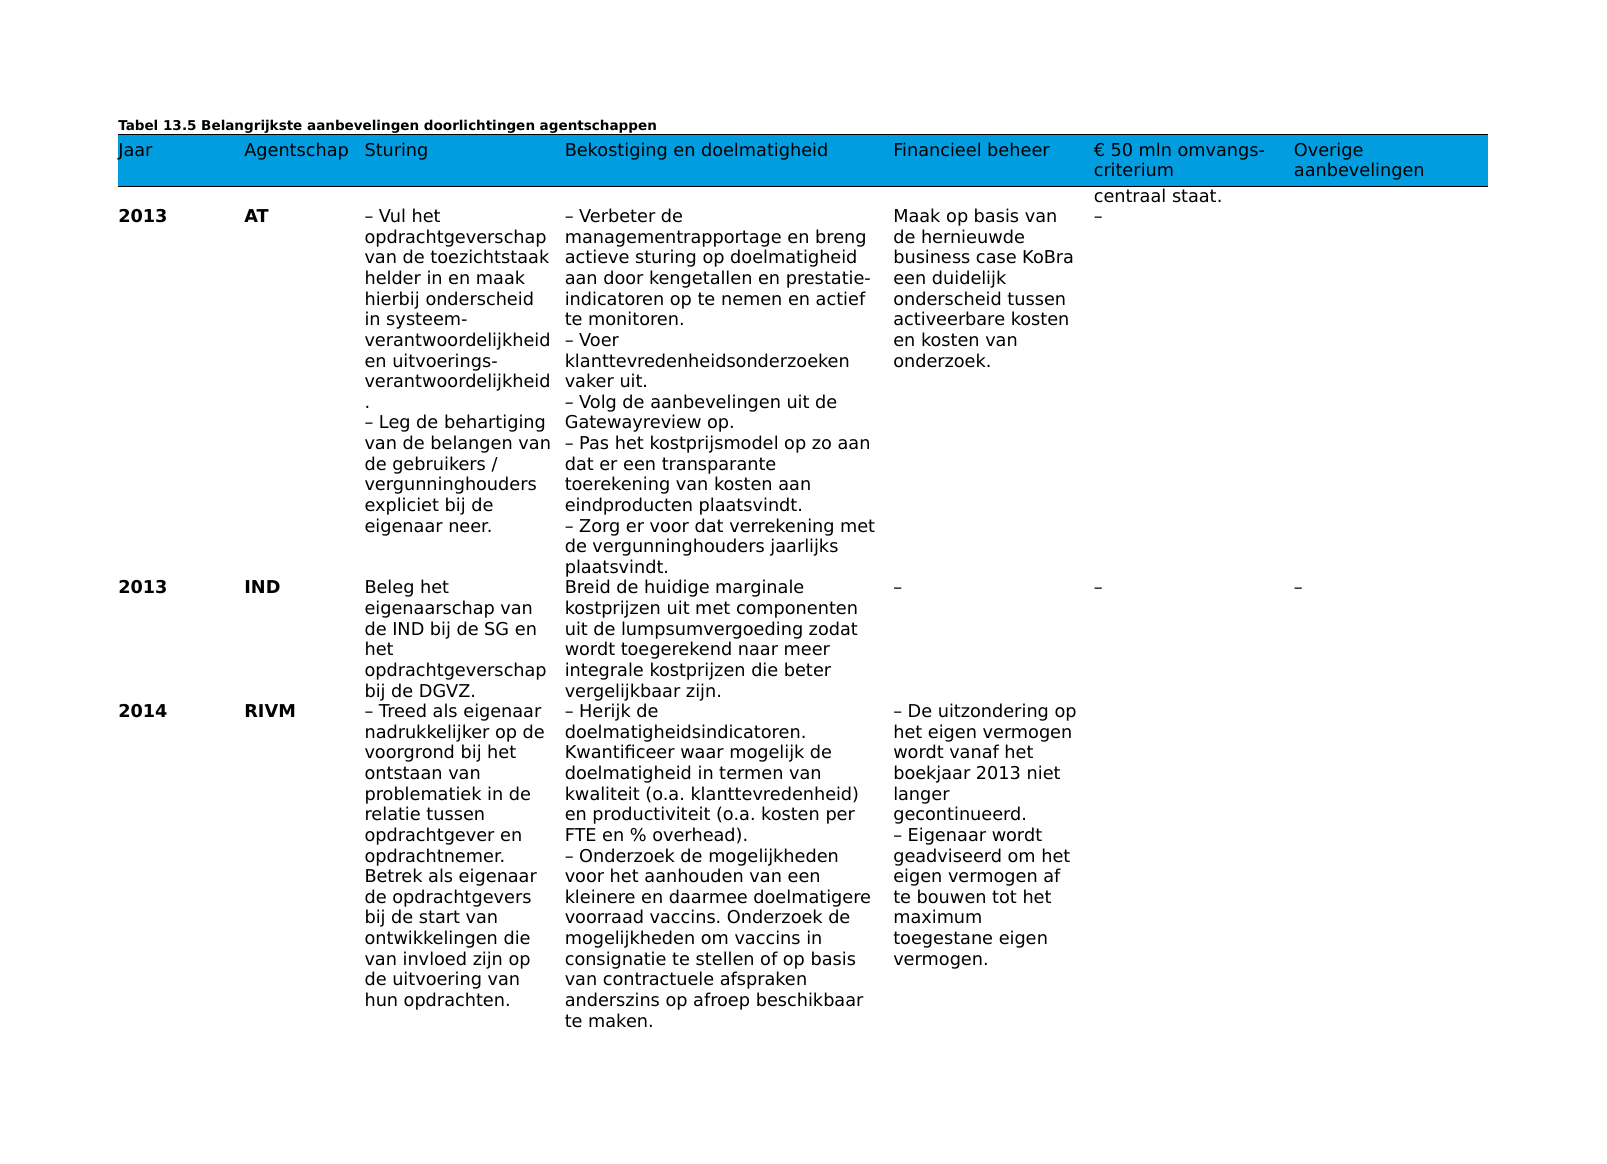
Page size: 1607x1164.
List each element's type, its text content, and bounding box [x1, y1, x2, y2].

table_cell centraal staat. [1088, 187, 1288, 206]
table_cell [238, 187, 358, 206]
table_cell – Verbeter de managementrapportage en breng actieve sturing op doelmatigheid aan door kengetallen en prestatie-indicatoren op te nemen en actief te monitoren. – Voer klanttevredenheidsonderzoeken vaker uit. – Volg de aanbevelingen uit de Gatewayreview op. – Pas het kostprijsmodel op zo aan dat er een transparante toerekening van kosten aan eindproducten plaatsvindt. – Zorg er voor dat verrekening met de vergunninghouders jaarlijks plaatsvindt. [559, 206, 887, 577]
table_cell AT [238, 206, 358, 577]
table_cell Jaar [118, 135, 238, 186]
table_cell – Vul het opdrachtgeverschap van de toezichtstaak helder in en maak hierbij onderscheid in systeem-verantwoordelijkheid en uitvoerings-verantwoordelijkheid. – Leg de behartiging van de belangen van de gebruikers / vergunninghouders expliciet bij de eigenaar neer. [359, 206, 559, 577]
table_cell – [887, 578, 1087, 701]
table_cell – [1288, 578, 1488, 701]
table_cell 2013 [118, 578, 238, 701]
table_cell Beleg het eigenaarschap van de IND bij de SG en het opdrachtgeverschap bij de DGVZ. [359, 578, 559, 701]
table_cell [359, 187, 559, 206]
table_cell – De uitzondering op het eigen vermogen wordt vanaf het boekjaar 2013 niet langer gecontinueerd. – Eigenaar wordt geadviseerd om het eigen vermogen af te bouwen tot het maximum toegestane eigen vermogen. [887, 701, 1087, 1031]
table_cell [887, 187, 1087, 206]
table_cell [1288, 701, 1488, 1031]
table_cell Overige aanbevelingen [1288, 135, 1488, 186]
table_cell Breid de huidige marginale kostprijzen uit met componenten uit de lumpsumvergoeding zodat wordt toegerekend naar meer integrale kostprijzen die beter vergelijkbaar zijn. [559, 578, 887, 701]
table_cell – [1088, 578, 1288, 701]
table_cell – Herijk de doelmatigheidsindicatoren. Kwantificeer waar mogelijk de doelmatigheid in termen van kwaliteit (o.a. klanttevredenheid) en productiviteit (o.a. kosten per FTE en % overhead). – Onderzoek de mogelijkheden voor het aanhouden van een kleinere en daarmee doelmatigere voorraad vaccins. Onderzoek de mogelijkheden om vaccins in consignatie te stellen of op basis van contractuele afspraken anderszins op afroep beschikbaar te maken. [559, 701, 887, 1031]
table_cell – Treed als eigenaar nadrukkelijker op de voorgrond bij het ontstaan van problematiek in de relatie tussen opdrachtgever en opdrachtnemer. Betrek als eigenaar de opdrachtgevers bij de start van ontwikkelingen die van invloed zijn op de uitvoering van hun opdrachten. [359, 701, 559, 1031]
table_cell Sturing [359, 135, 559, 186]
table_cell [559, 187, 887, 206]
table_cell Maak op basis van de hernieuwde business case KoBra een duidelijk onderscheid tussen activeerbare kosten en kosten van onderzoek. [887, 206, 1087, 577]
table_cell 2014 [118, 701, 238, 1031]
table_cell Financieel beheer [887, 135, 1087, 186]
table_cell Bekostiging en doelmatigheid [559, 135, 887, 186]
table_cell [1288, 187, 1488, 206]
table_cell [1088, 701, 1288, 1031]
table_cell 2013 [118, 206, 238, 577]
table_cell Agentschap [238, 135, 358, 186]
table_cell – [1088, 206, 1288, 577]
table_cell [118, 187, 238, 206]
table_cell [1288, 206, 1488, 577]
table_cell IND [238, 578, 358, 701]
table_cell € 50 mln omvangs-criterium [1088, 135, 1288, 186]
table_header Tabel 13.5 Belangrijkste aanbevelingen doorlichtingen agentschappen [118, 118, 1488, 134]
table_cell RIVM [238, 701, 358, 1031]
